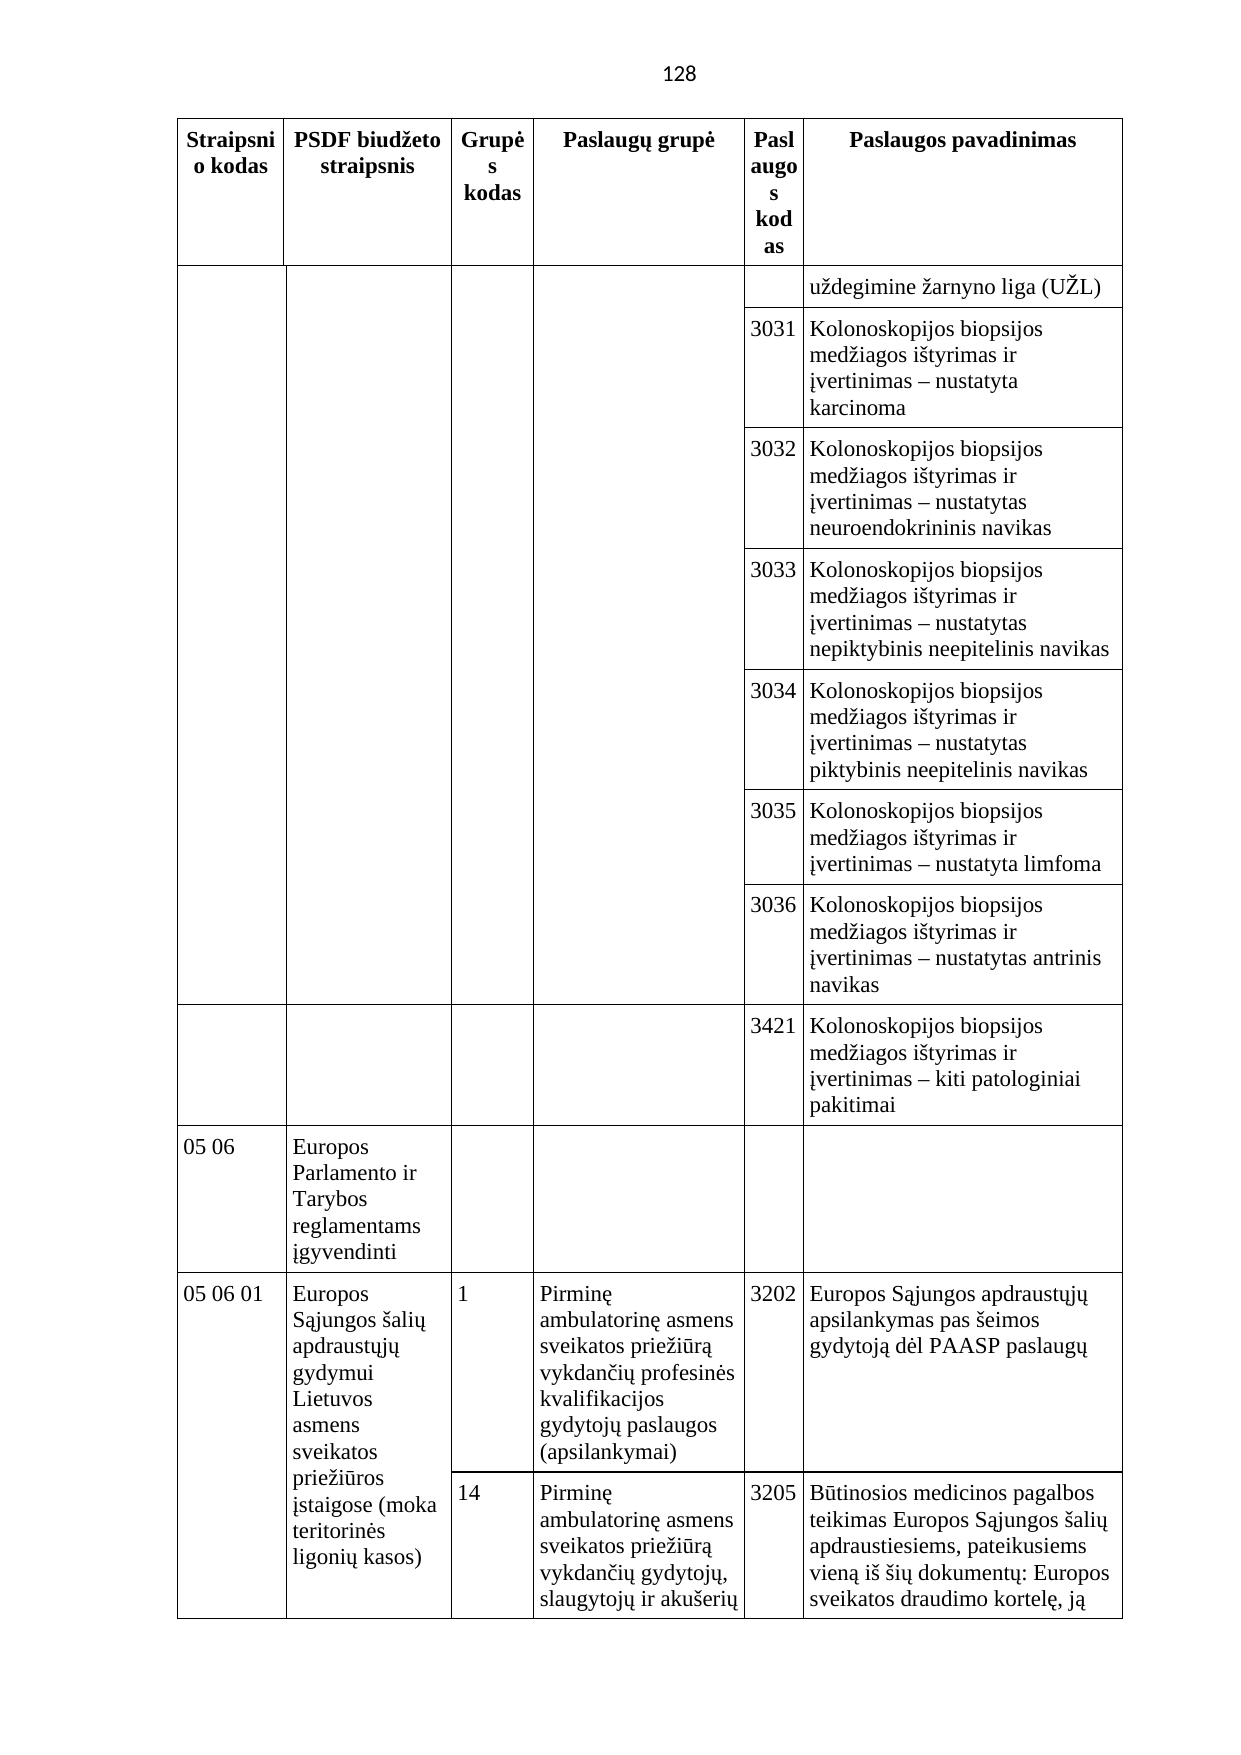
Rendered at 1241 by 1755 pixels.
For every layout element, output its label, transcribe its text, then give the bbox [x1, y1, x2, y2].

table_cell 05 06 01 [178, 1273, 286, 1618]
table_header Paslaugos pavadinimas [804, 119, 1122, 265]
table_cell 05 06 [178, 1126, 286, 1272]
table_cell [452, 1005, 533, 1125]
table_cell [534, 427, 744, 548]
table_cell 3034 [745, 670, 803, 789]
table_header Grupės kodas [452, 119, 533, 265]
table_cell Būtinosios medicinos pagalbos teikimas Europos Sąjungos šalių apdraustiesiems, pateikusiems vieną iš šių dokumentų: Europos sveikatos draudimo kortelę, ją [804, 1473, 1122, 1618]
table_cell [534, 307, 744, 427]
table_cell Kolonoskopijos biopsijos medžiagos ištyrimas ir įvertinimas – nustatytas neuroendokrininis navikas [804, 428, 1122, 548]
table_cell [534, 789, 744, 883]
table_cell [178, 548, 286, 668]
table_cell [534, 1005, 744, 1125]
table_header Straipsnio kodas [178, 119, 283, 265]
table_cell Europos Parlamento ir Tarybos reglamentams įgyvendinti [287, 1126, 451, 1272]
table_cell Kolonoskopijos biopsijos medžiagos ištyrimas ir įvertinimas – kiti patologiniai pakitimai [804, 1005, 1122, 1125]
table_cell 3036 [745, 885, 803, 1004]
table_cell [287, 884, 451, 1004]
table_cell Kolonoskopijos biopsijos medžiagos ištyrimas ir įvertinimas – nustatyta karcinoma [804, 308, 1122, 427]
table_cell [287, 307, 451, 427]
table_cell [534, 884, 744, 1004]
table_cell Kolonoskopijos biopsijos medžiagos ištyrimas ir įvertinimas – nustatyta limfoma [804, 790, 1122, 883]
table_cell Kolonoskopijos biopsijos medžiagos ištyrimas ir įvertinimas – nustatytas piktybinis neepitelinis navikas [804, 670, 1122, 789]
table_cell [452, 266, 533, 307]
table_cell 3035 [745, 790, 803, 883]
table_cell [178, 427, 286, 548]
table_cell 3031 [745, 308, 803, 427]
table_cell [178, 884, 286, 1004]
table_cell 3205 [745, 1473, 803, 1618]
table_cell [534, 548, 744, 668]
table_cell [287, 789, 451, 883]
table_cell [287, 669, 451, 789]
table_cell Pirminę ambulatorinę asmens sveikatos priežiūrą vykdančių gydytojų, slaugytojų ir akušerių [534, 1473, 744, 1618]
table_cell [178, 307, 286, 427]
table_cell [534, 1126, 744, 1272]
table_cell [452, 307, 533, 427]
table_cell [287, 1005, 451, 1125]
table_cell Europos Sąjungos apdraustųjų apsilankymas pas šeimos gydytoją dėl PAASP paslaugų [804, 1273, 1122, 1471]
table_cell [178, 1005, 286, 1125]
table_cell [804, 1126, 1122, 1272]
table_cell Pirminę ambulatorinę asmens sveikatos priežiūrą vykdančių profesinės kvalifikacijos gydytojų paslaugos (apsilankymai) [534, 1273, 744, 1471]
table_cell 3032 [745, 428, 803, 548]
table_cell Kolonoskopijos biopsijos medžiagos ištyrimas ir įvertinimas – nustatytas antrinis navikas [804, 885, 1122, 1004]
table_cell [287, 266, 451, 307]
table_cell Kolonoskopijos biopsijos medžiagos ištyrimas ir įvertinimas – nustatytas nepiktybinis neepitelinis navikas [804, 549, 1122, 668]
table_cell [745, 1126, 803, 1272]
table_header Paslaugų grupė [534, 119, 744, 265]
table_header Paslaugos kodas [745, 119, 803, 265]
table_cell [534, 266, 744, 307]
table_cell 1 [452, 1273, 533, 1471]
table_cell [287, 427, 451, 548]
table_cell Europos Sąjungos šalių apdraustųjų gydymui Lietuvos asmens sveikatos priežiūros įstaigose (moka teritorinės ligonių kasos) [287, 1273, 451, 1618]
table_cell [178, 789, 286, 883]
table_cell [452, 427, 533, 548]
table_cell [745, 266, 803, 307]
table_cell [452, 1126, 533, 1272]
table_cell 3202 [745, 1273, 803, 1471]
table_cell [452, 669, 533, 789]
table_cell 14 [452, 1473, 533, 1618]
table_cell 3421 [745, 1005, 803, 1125]
table_cell [178, 266, 286, 307]
table_cell [452, 789, 533, 883]
table_cell uždegimine žarnyno liga (UŽL) [804, 266, 1122, 307]
table_cell [287, 548, 451, 668]
table_cell [178, 669, 286, 789]
table_cell [452, 884, 533, 1004]
table_cell [534, 669, 744, 789]
table_cell 3033 [745, 549, 803, 668]
table_header PSDF biudžeto straipsnis [284, 119, 451, 265]
table_cell [452, 548, 533, 668]
